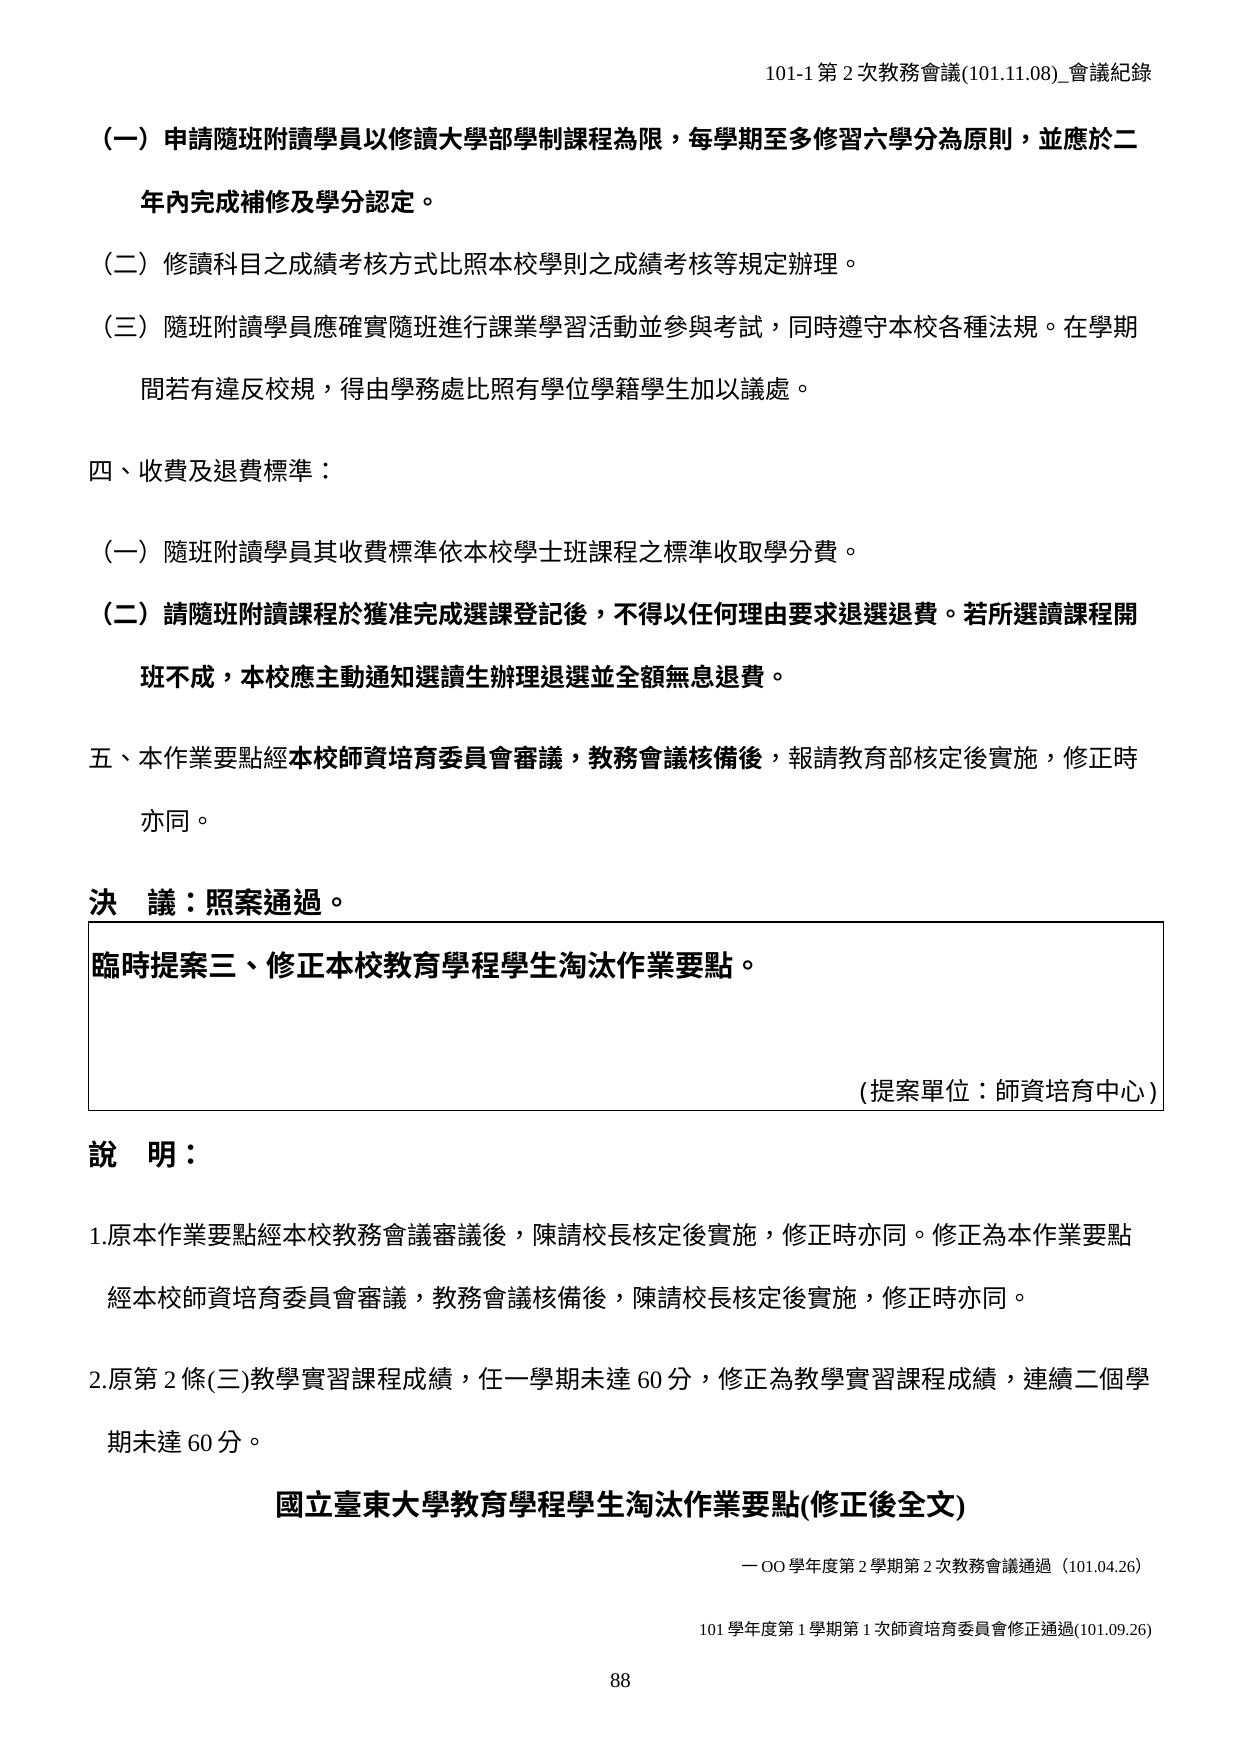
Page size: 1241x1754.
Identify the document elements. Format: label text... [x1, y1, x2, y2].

text （二）請隨班附讀課程於獲准完成選課登記後，不得以任何理由要求退選退費。若所選讀課程開班不成，本校應主動通知選讀生辦理退選並全額無息退費。 [89, 571, 1152, 696]
table_header 臨時提案三、修正本校教育學程學生淘汰作業要點。 (提案單位：師資培育中心) [89, 923, 1163, 1110]
text 一OO學年度第2學期第2次教務會議通過（101.04.26） 101學年度第1學期第1次師資培育委員會修正通過(101.09.26) [89, 1523, 1152, 1648]
text 2.原第2條(三)教學實習課程成績，任一學期未達60分，修正為教學實習課程成績，連續二個學期未達60分。 [89, 1336, 1152, 1461]
text 五、本作業要點經本校師資培育委員會審議，教務會議核備後，報請教育部核定後實施，修正時亦同。 [89, 715, 1152, 840]
text （二）修讀科目之成績考核方式比照本校學則之成績考核等規定辦理。 [89, 221, 1152, 284]
text 國立臺東大學教育學程學生淘汰作業要點(修正後全文) [89, 1461, 1152, 1523]
text 1.原本作業要點經本校教務會議審議後，陳請校長核定後實施，修正時亦同。修正為本作業要點經本校師資培育委員會審議，教務會議核備後，陳請校長核定後實施，修正時亦同。 [89, 1192, 1152, 1317]
text 說 明： [89, 1111, 1152, 1173]
text （三）隨班附讀學員應確實隨班進行課業學習活動並參與考試，同時遵守本校各種法規。在學期間若有違反校規，得由學務處比照有學位學籍學生加以議處。 [89, 284, 1152, 409]
text （一）隨班附讀學員其收費標準依本校學士班課程之標準收取學分費。 [89, 509, 1152, 571]
text 決 議：照案通過。 [89, 859, 1152, 921]
text （一）申請隨班附讀學員以修讀大學部學制課程為限，每學期至多修習六學分為原則，並應於二年內完成補修及學分認定。 [89, 96, 1152, 221]
text 四、收費及退費標準： [89, 428, 1152, 490]
